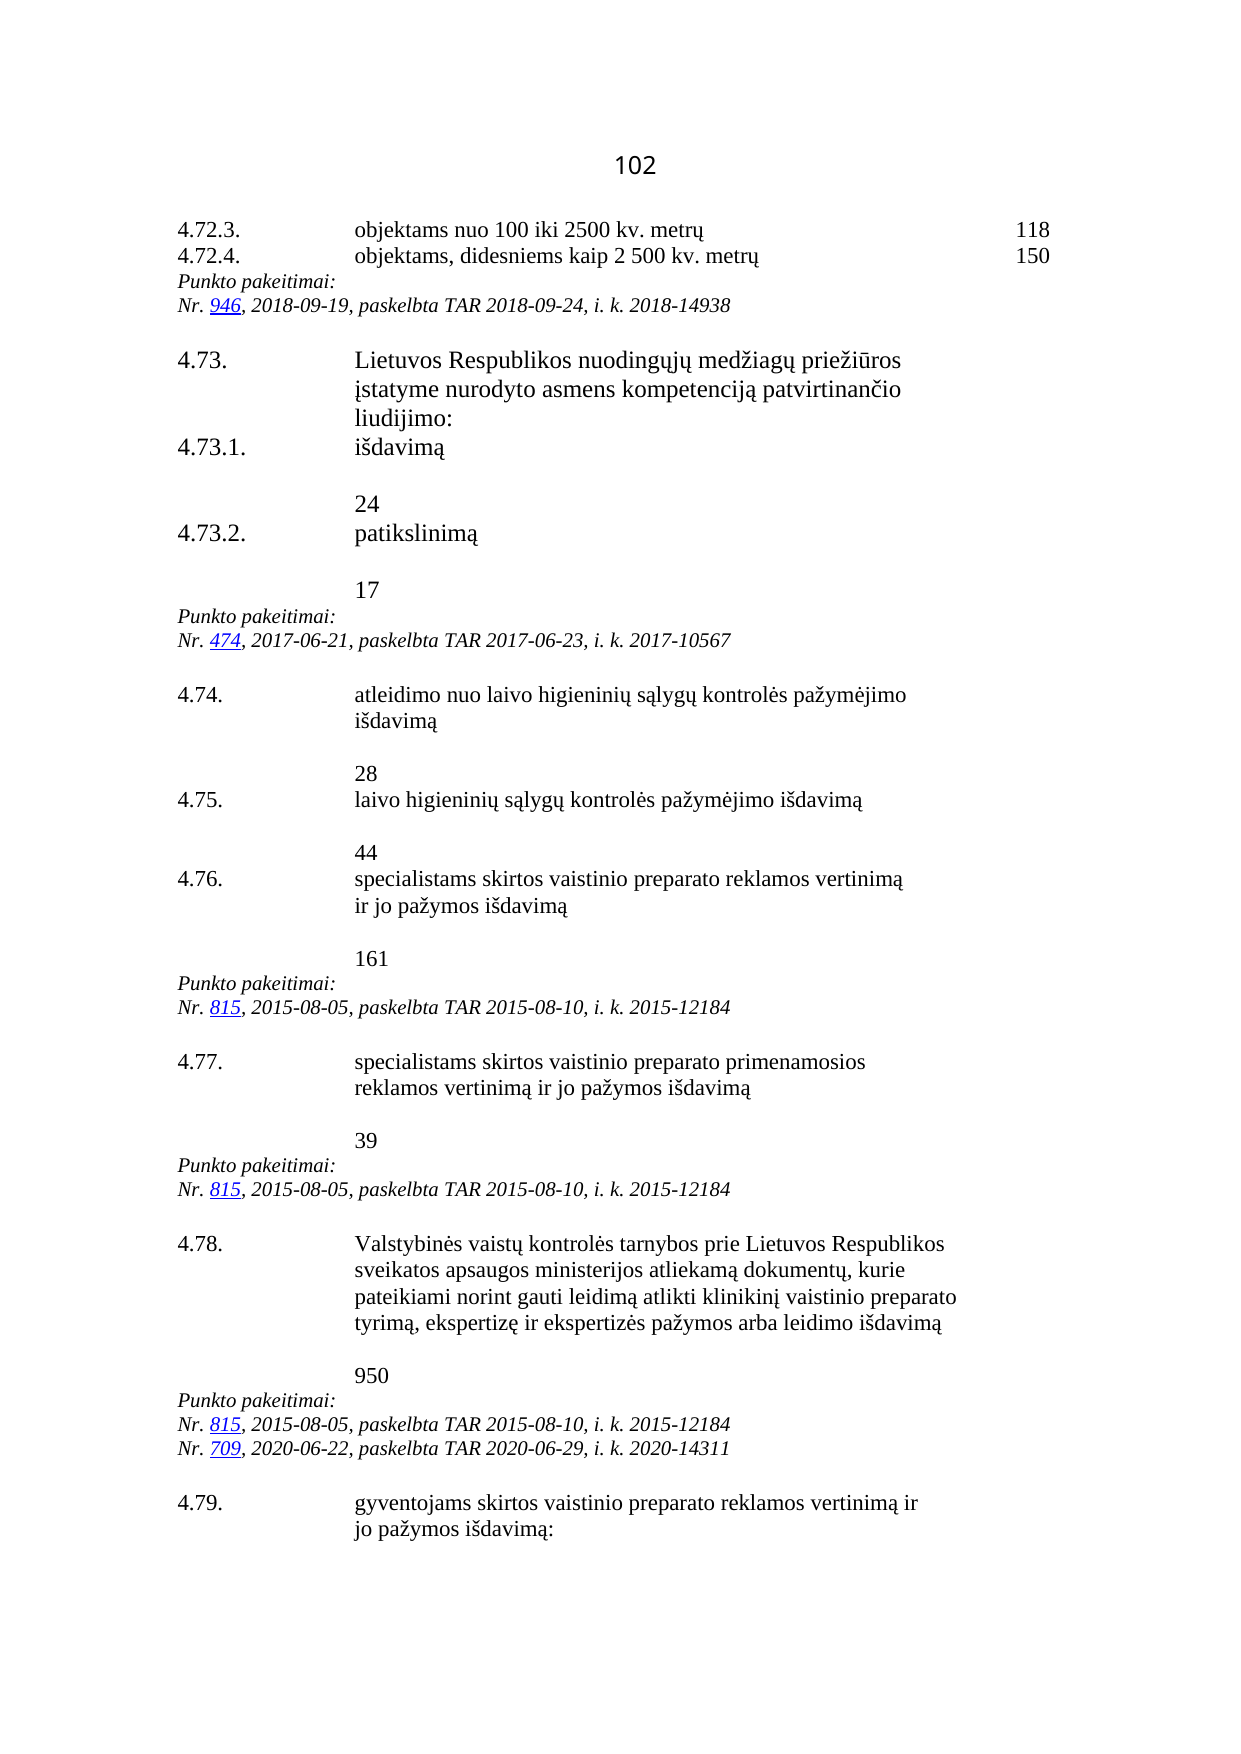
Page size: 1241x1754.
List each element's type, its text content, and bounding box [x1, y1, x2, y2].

text 4.77. specialistams skirtos vaistinio preparato primenamosios [177, 1048, 945, 1074]
text Nr. 474, 2017-06-21, paskelbta TAR 2017-06-23, i. k. 2017-10567 [177, 628, 1093, 652]
text 4.73.1. išdavimą 24 [177, 432, 916, 518]
text Punkto pakeitimai: [177, 1388, 1093, 1412]
text Nr. 815, 2015-08-05, paskelbta TAR 2015-08-10, i. k. 2015-12184 [177, 1412, 1093, 1436]
text įstatyme nurodyto asmens kompetenciją patvirtinančio [354, 374, 916, 403]
text Nr. 815, 2015-08-05, paskelbta TAR 2015-08-10, i. k. 2015-12184 [177, 1177, 1093, 1201]
text 4.72.4. objektams, didesniems kaip 2 500 kv. metrų 150 [177, 242, 1093, 268]
text Punkto pakeitimai: [177, 268, 1093, 293]
text išdavimą 28 [354, 707, 945, 786]
text 4.78. Valstybinės vaistų kontrolės tarnybos prie Lietuvos Respublikos sveikatos apsaugos ministerijos atliekamą dokumentų, kurie pateikiami norint gauti leidimą atlikti klinikinį vaistinio preparato tyrimą, ekspertizę ir ekspertizės pažymos arba leidimo išdavimą 950 [177, 1230, 1004, 1388]
text ir jo pažymos išdavimą 161 [354, 892, 945, 971]
text Nr. 946, 2018-09-19, paskelbta TAR 2018-09-24, i. k. 2018-14938 [177, 293, 1093, 317]
text jo pažymos išdavimą: [354, 1516, 945, 1542]
text liudijimo: [354, 403, 916, 432]
text Punkto pakeitimai: [177, 604, 1093, 628]
text 4.73. Lietuvos Respublikos nuodingųjų medžiagų priežiūros [177, 345, 916, 374]
text Nr. 709, 2020-06-22, paskelbta TAR 2020-06-29, i. k. 2020-14311 [177, 1436, 1093, 1460]
text 4.76. specialistams skirtos vaistinio preparato reklamos vertinimą [177, 866, 945, 892]
text 4.75. laivo higieninių sąlygų kontrolės pažymėjimo išdavimą 44 [177, 786, 945, 866]
text 4.72.3. objektams nuo 100 iki 2500 kv. metrų 118 [177, 216, 1093, 242]
text reklamos vertinimą ir jo pažymos išdavimą 39 [354, 1074, 945, 1153]
text Punkto pakeitimai: [177, 971, 1093, 995]
text 4.74. atleidimo nuo laivo higieninių sąlygų kontrolės pažymėjimo [177, 681, 945, 707]
text Nr. 815, 2015-08-05, paskelbta TAR 2015-08-10, i. k. 2015-12184 [177, 995, 1093, 1019]
text 4.79. gyventojams skirtos vaistinio preparato reklamos vertinimą ir [177, 1489, 945, 1516]
text Punkto pakeitimai: [177, 1153, 1093, 1177]
text 4.73.2. patikslinimą 17 [177, 518, 916, 604]
